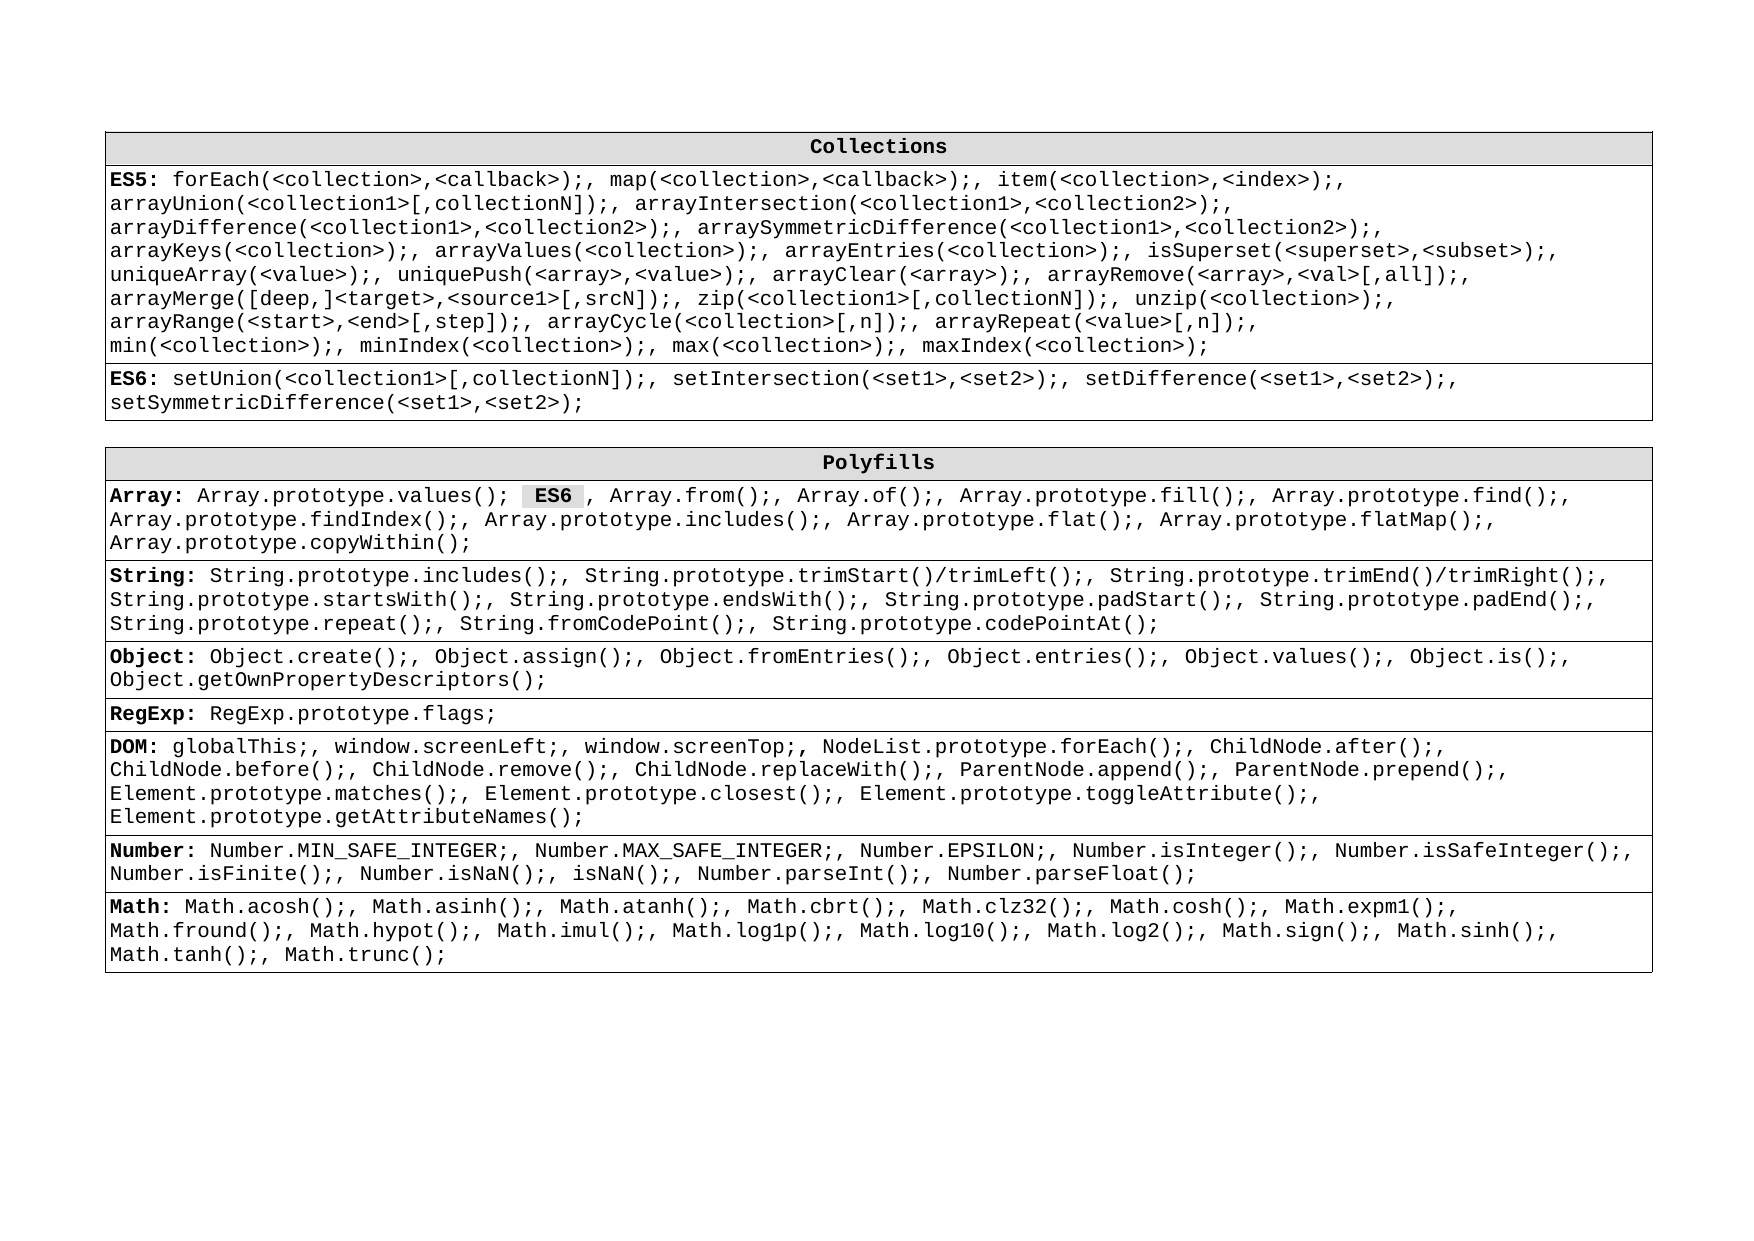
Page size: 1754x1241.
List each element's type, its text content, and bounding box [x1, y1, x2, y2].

table_cell DOM: globalThis;, window.screenLeft;, window.screenTop;, NodeList.prototype.forEach();, ChildNode.after();, ChildNode.before();, ChildNode.remove();, ChildNode.replaceWith();, ParentNode.append();, ParentNode.prepend();, Element.prototype.matches();, Element.prototype.closest();, Element.prototype.toggleAttribute();, Element.prototype.getAttributeNames(); [106, 732, 1652, 835]
table_cell RegExp: RegExp.prototype.flags; [106, 699, 1652, 731]
table_cell Array: Array.prototype.values(); ES6 , Array.from();, Array.of();, Array.prototype.fill();, Array.prototype.find();, Array.prototype.findIndex();, Array.prototype.includes();, Array.prototype.flat();, Array.prototype.flatMap();, Array.prototype.copyWithin(); [106, 481, 1652, 560]
table_cell Number: Number.MIN_SAFE_INTEGER;, Number.MAX_SAFE_INTEGER;, Number.EPSILON;, Number.isInteger();, Number.isSafeInteger();, Number.isFinite();, Number.isNaN();, isNaN();, Number.parseInt();, Number.parseFloat(); [106, 836, 1652, 891]
table_cell Math: Math.acosh();, Math.asinh();, Math.atanh();, Math.cbrt();, Math.clz32();, Math.cosh();, Math.expm1();, Math.fround();, Math.hypot();, Math.imul();, Math.log1p();, Math.log10();, Math.log2();, Math.sign();, Math.sinh();, Math.tanh();, Math.trunc(); [106, 893, 1652, 972]
table_cell ES5: forEach(<collection>,<callback>);, map(<collection>,<callback>);, item(<collection>,<index>);, arrayUnion(<collection1>[,collectionN]);, arrayIntersection(<collection1>,<collection2>);, arrayDifference(<collection1>,<collection2>);, arraySymmetricDifference(<collection1>,<collection2>);, arrayKeys(<collection>);, arrayValues(<collection>);, arrayEntries(<collection>);, isSuperset(<superset>,<subset>);, uniqueArray(<value>);, uniquePush(<array>,<value>);, arrayClear(<array>);, arrayRemove(<array>,<val>[,all]);, arrayMerge([deep,]<target>,<source1>[,srcN]);, zip(<collection1>[,collectionN]);, unzip(<collection>);, arrayRange(<start>,<end>[,step]);, arrayCycle(<collection>[,n]);, arrayRepeat(<value>[,n]);, min(<collection>);, minIndex(<collection>);, max(<collection>);, maxIndex(<collection>); [106, 166, 1652, 363]
table_cell ES6: setUnion(<collection1>[,collectionN]);, setIntersection(<set1>,<set2>);, setDifference(<set1>,<set2>);, setSymmetricDifference(<set1>,<set2>); [106, 364, 1652, 420]
table_cell String: String.prototype.includes();, String.prototype.trimStart()/trimLeft();, String.prototype.trimEnd()/trimRight();, String.prototype.startsWith();, String.prototype.endsWith();, String.prototype.padStart();, String.prototype.padEnd();, String.prototype.repeat();, String.fromCodePoint();, String.prototype.codePointAt(); [106, 561, 1652, 641]
table_cell Object: Object.create();, Object.assign();, Object.fromEntries();, Object.entries();, Object.values();, Object.is();, Object.getOwnPropertyDescriptors(); [106, 642, 1652, 697]
table_header Polyfills [106, 448, 1652, 480]
table_header Collections [106, 133, 1652, 164]
